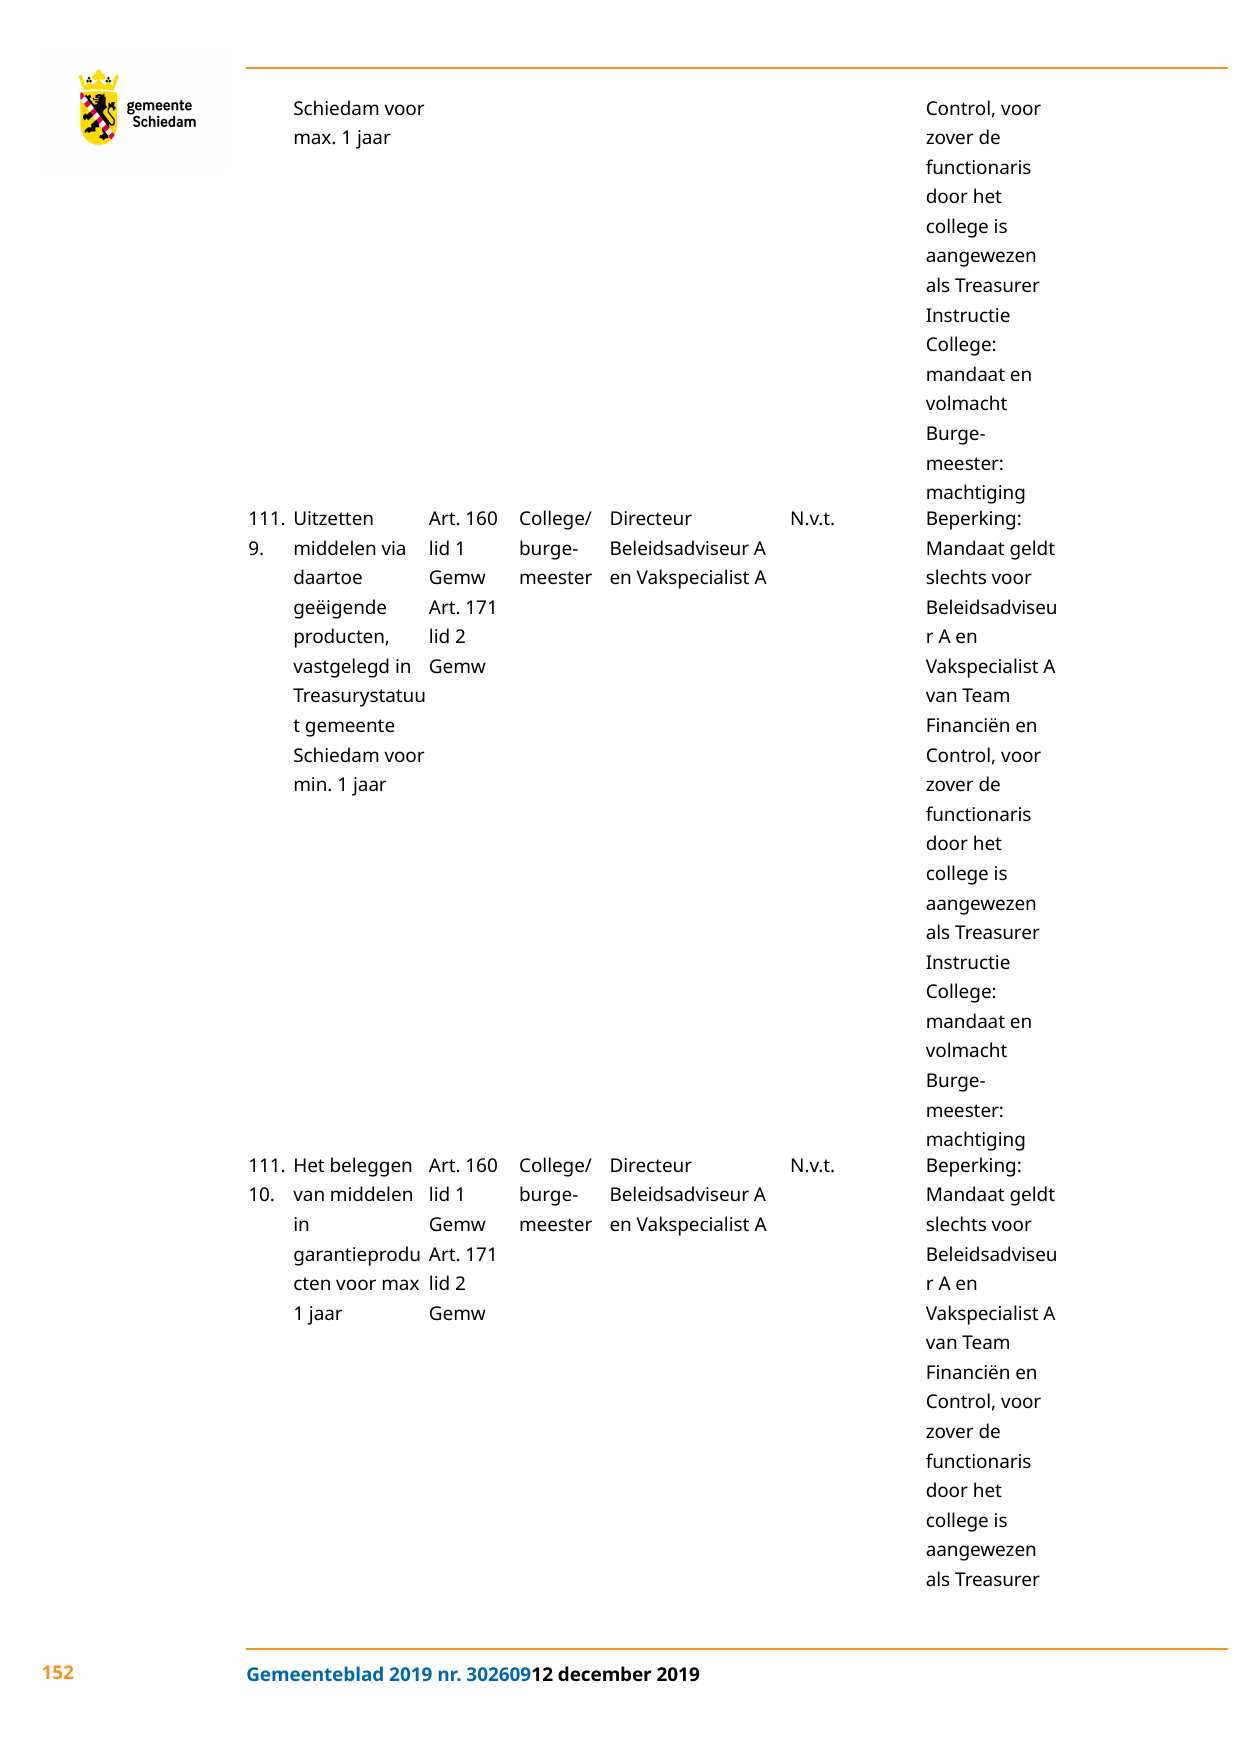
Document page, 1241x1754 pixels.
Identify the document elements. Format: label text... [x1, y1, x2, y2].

table_cell 111.10. [248, 1152, 293, 1592]
table_cell Schiedam voor max. 1 jaar [293, 95, 429, 505]
table_cell Control, voor zover de functionaris door het college is aangewezen als Treasurer Instructie College: mandaat en volmacht Burge-meester: machtiging [926, 95, 1061, 505]
table_cell 111.9. [248, 505, 293, 1152]
table_cell [519, 95, 609, 505]
table_cell Directeur Beleidsadviseur A en Vakspecialist A [609, 1152, 790, 1592]
table_cell [429, 95, 519, 505]
table_cell N.v.t. [790, 505, 926, 1152]
table_cell College/ burge-meester [519, 1152, 609, 1592]
table_cell Het beleggen van middelen in garantieproducten voor max 1 jaar [293, 1152, 429, 1592]
table_cell Beperking: Mandaat geldt slechts voor Beleidsadviseur A en Vakspecialist A van Team Financiën en Control, voor zover de functionaris door het college is aangewezen als Treasurer [926, 1152, 1061, 1592]
table_cell Beperking: Mandaat geldt slechts voor Beleidsadviseur A en Vakspecialist A van Team Financiën en Control, voor zover de functionaris door het college is aangewezen als Treasurer Instructie College: mandaat en volmacht Burge-meester: machtiging [926, 505, 1061, 1152]
table_cell Art. 160 lid 1 Gemw Art. 171 lid 2 Gemw [429, 505, 519, 1152]
table_cell [790, 95, 926, 505]
picture [41, 47, 231, 172]
table_cell Art. 160 lid 1 Gemw Art. 171 lid 2 Gemw [429, 1152, 519, 1592]
table_cell [248, 95, 293, 505]
table_cell College/ burge-meester [519, 505, 609, 1152]
table_cell N.v.t. [790, 1152, 926, 1592]
table_cell [609, 95, 790, 505]
table_cell Uitzetten middelen via daartoe geëigende producten, vastgelegd in Treasurystatuut gemeente Schiedam voor min. 1 jaar [293, 505, 429, 1152]
table_cell Directeur Beleidsadviseur A en Vakspecialist A [609, 505, 790, 1152]
